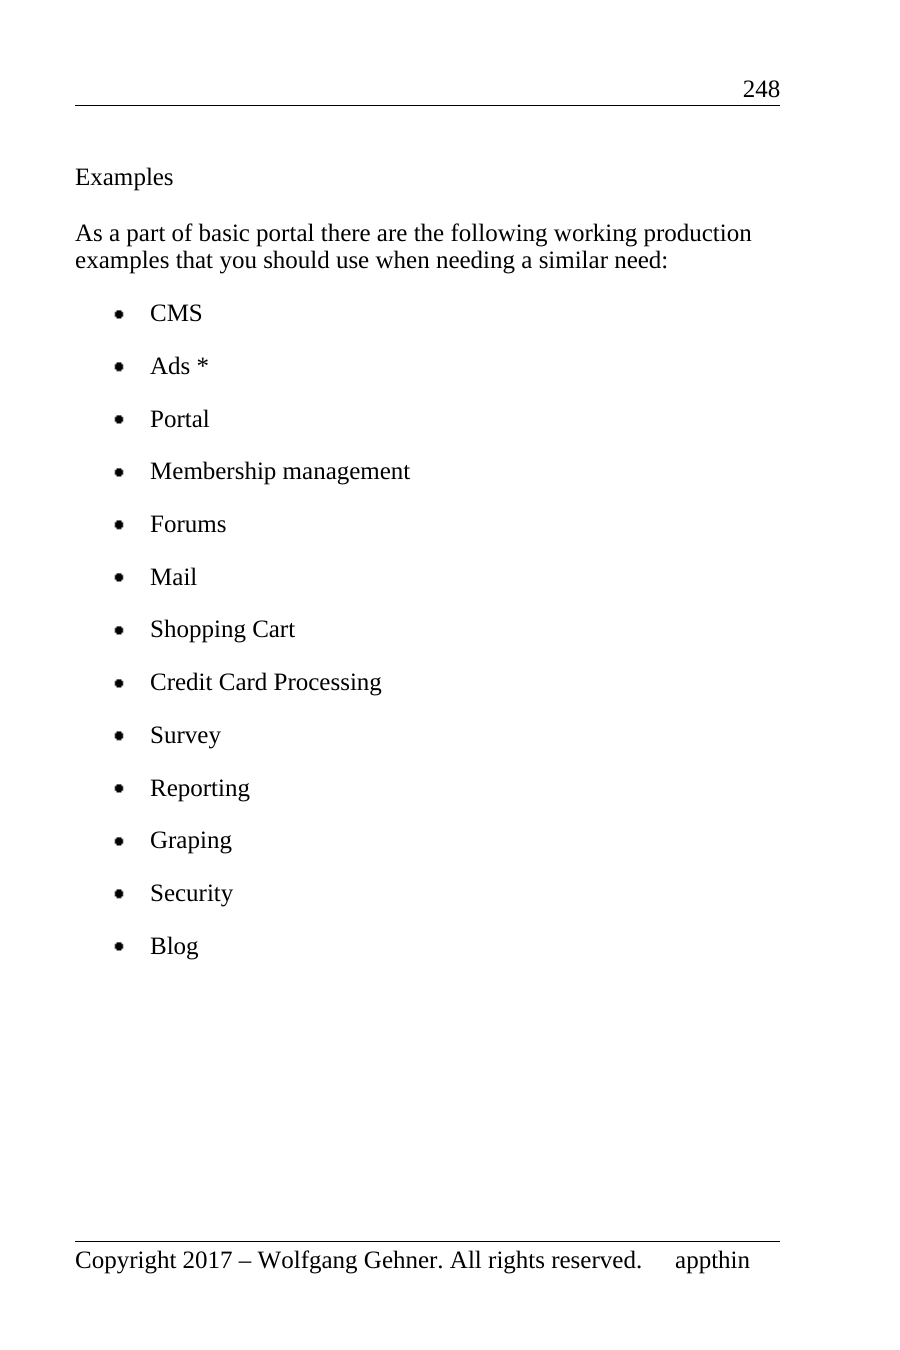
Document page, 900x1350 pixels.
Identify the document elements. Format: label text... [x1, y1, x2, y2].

text Blog [112, 932, 780, 959]
picture [112, 678, 125, 691]
picture [112, 520, 125, 533]
text Ads * [112, 352, 780, 380]
text Forums [112, 510, 780, 538]
text Membership management [112, 457, 780, 485]
picture [112, 836, 125, 849]
text Graping [112, 826, 780, 854]
text Reporting [112, 774, 780, 801]
picture [112, 572, 125, 585]
picture [112, 309, 125, 322]
text Survey [112, 721, 780, 749]
text Security [112, 879, 780, 907]
picture [112, 783, 125, 796]
picture [112, 888, 125, 902]
text Mail [112, 563, 780, 591]
picture [112, 361, 125, 375]
text Shopping Cart [112, 616, 780, 643]
text CMS [112, 299, 780, 327]
text Examples As a part of basic portal there are the following working production examples that you should use when needing a similar need: [75, 163, 780, 274]
picture [112, 467, 125, 480]
picture [112, 730, 125, 744]
text Credit Card Processing [112, 668, 780, 696]
text Portal [112, 405, 780, 432]
picture [112, 625, 125, 638]
picture [112, 941, 125, 954]
picture [112, 414, 125, 427]
